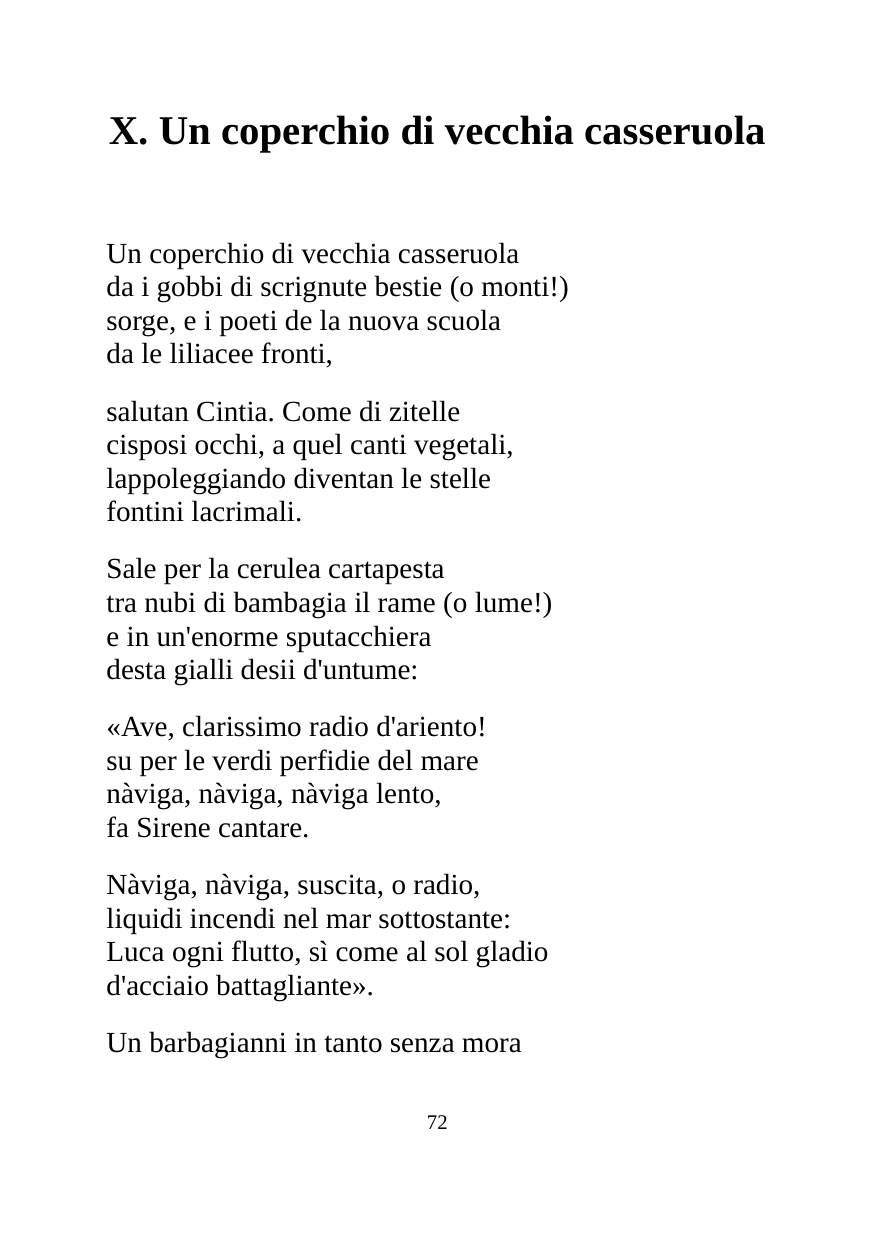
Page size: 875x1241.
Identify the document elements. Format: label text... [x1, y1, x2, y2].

text liquidi incendi nel mar sottostante: [106, 901, 768, 934]
text e in un'enorme sputacchiera [106, 619, 768, 652]
text lappoleggiando diventan le stelle [106, 461, 768, 494]
text Luca ogni flutto, sì come al sol gladio [106, 934, 768, 968]
text d'acciaio battagliante». [106, 968, 768, 1001]
text salutan Cintia. Come di zitelle [106, 394, 768, 427]
text Nàviga, nàviga, suscita, o radio, [106, 867, 768, 901]
text sorge, e i poeti de la nuova scuola [106, 303, 768, 337]
text da le liliacee fronti, [106, 337, 768, 370]
text su per le verdi perfidie del mare [106, 743, 768, 776]
subtitle X. Un coperchio di vecchia casseruola [106, 106, 768, 153]
text fa Sirene cantare. [106, 810, 768, 843]
text desta gialli desii d'untume: [106, 652, 768, 686]
text nàviga, nàviga, nàviga lento, [106, 776, 768, 810]
text Un barbagianni in tanto senza mora [106, 1025, 768, 1058]
text Un coperchio di vecchia casseruola [106, 236, 768, 269]
text «Ave, clarissimo radio d'ariento! [106, 709, 768, 743]
text tra nubi di bambagia il rame (o lume!) [106, 585, 768, 619]
text Sale per la cerulea cartapesta [106, 552, 768, 585]
text cisposi occhi, a quel canti vegetali, [106, 427, 768, 461]
text da i gobbi di scrignute bestie (o monti!) [106, 269, 768, 303]
text fontini lacrimali. [106, 494, 768, 528]
